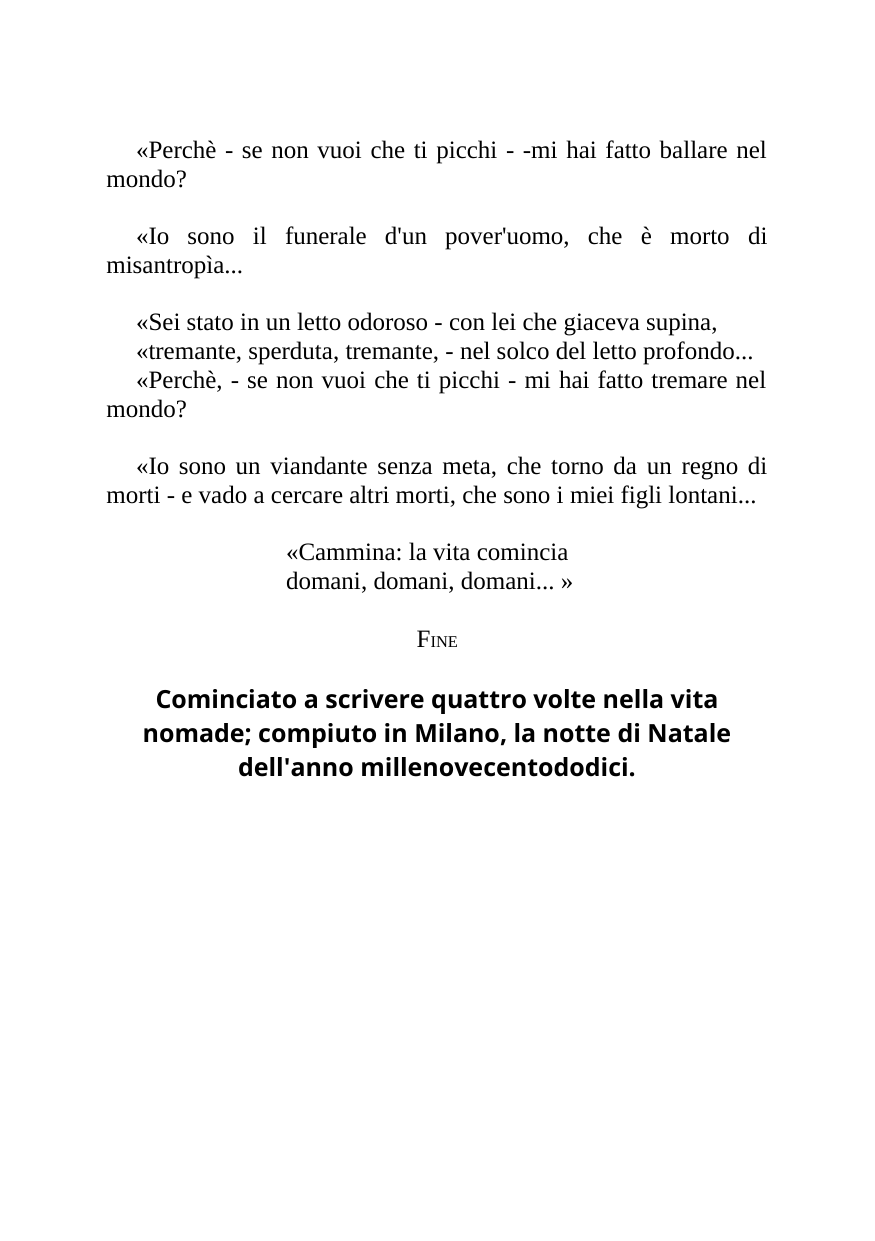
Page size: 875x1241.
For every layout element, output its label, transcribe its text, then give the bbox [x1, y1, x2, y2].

text «Perchè, - se non vuoi che ti picchi - mi hai fatto tremare nel mondo? [106, 365, 768, 422]
text «Perchè - se non vuoi che ti picchi - -mi hai fatto ballare nel mondo? [106, 135, 768, 192]
text Cominciato a scrivere quattro volte nella vita nomade; compiuto in Milano, la notte di Natale dell'anno millenovecentododici. [106, 681, 768, 783]
text «Io sono un viandante senza meta, che torno da un regno di morti - e vado a cercare altri morti, che sono i miei figli lontani... [106, 451, 768, 509]
text «Cammina: la vita comincia [256, 537, 768, 566]
text «tremante, sperduta, tremante, - nel solco del letto profondo... [106, 336, 768, 365]
text domani, domani, domani... » [256, 566, 768, 595]
text Fine [106, 624, 768, 652]
text «Io sono il funerale d'un pover'uomo, che è morto di misantropìa... [106, 221, 768, 279]
text «Sei stato in un letto odoroso - con lei che giaceva supina, [106, 307, 768, 336]
